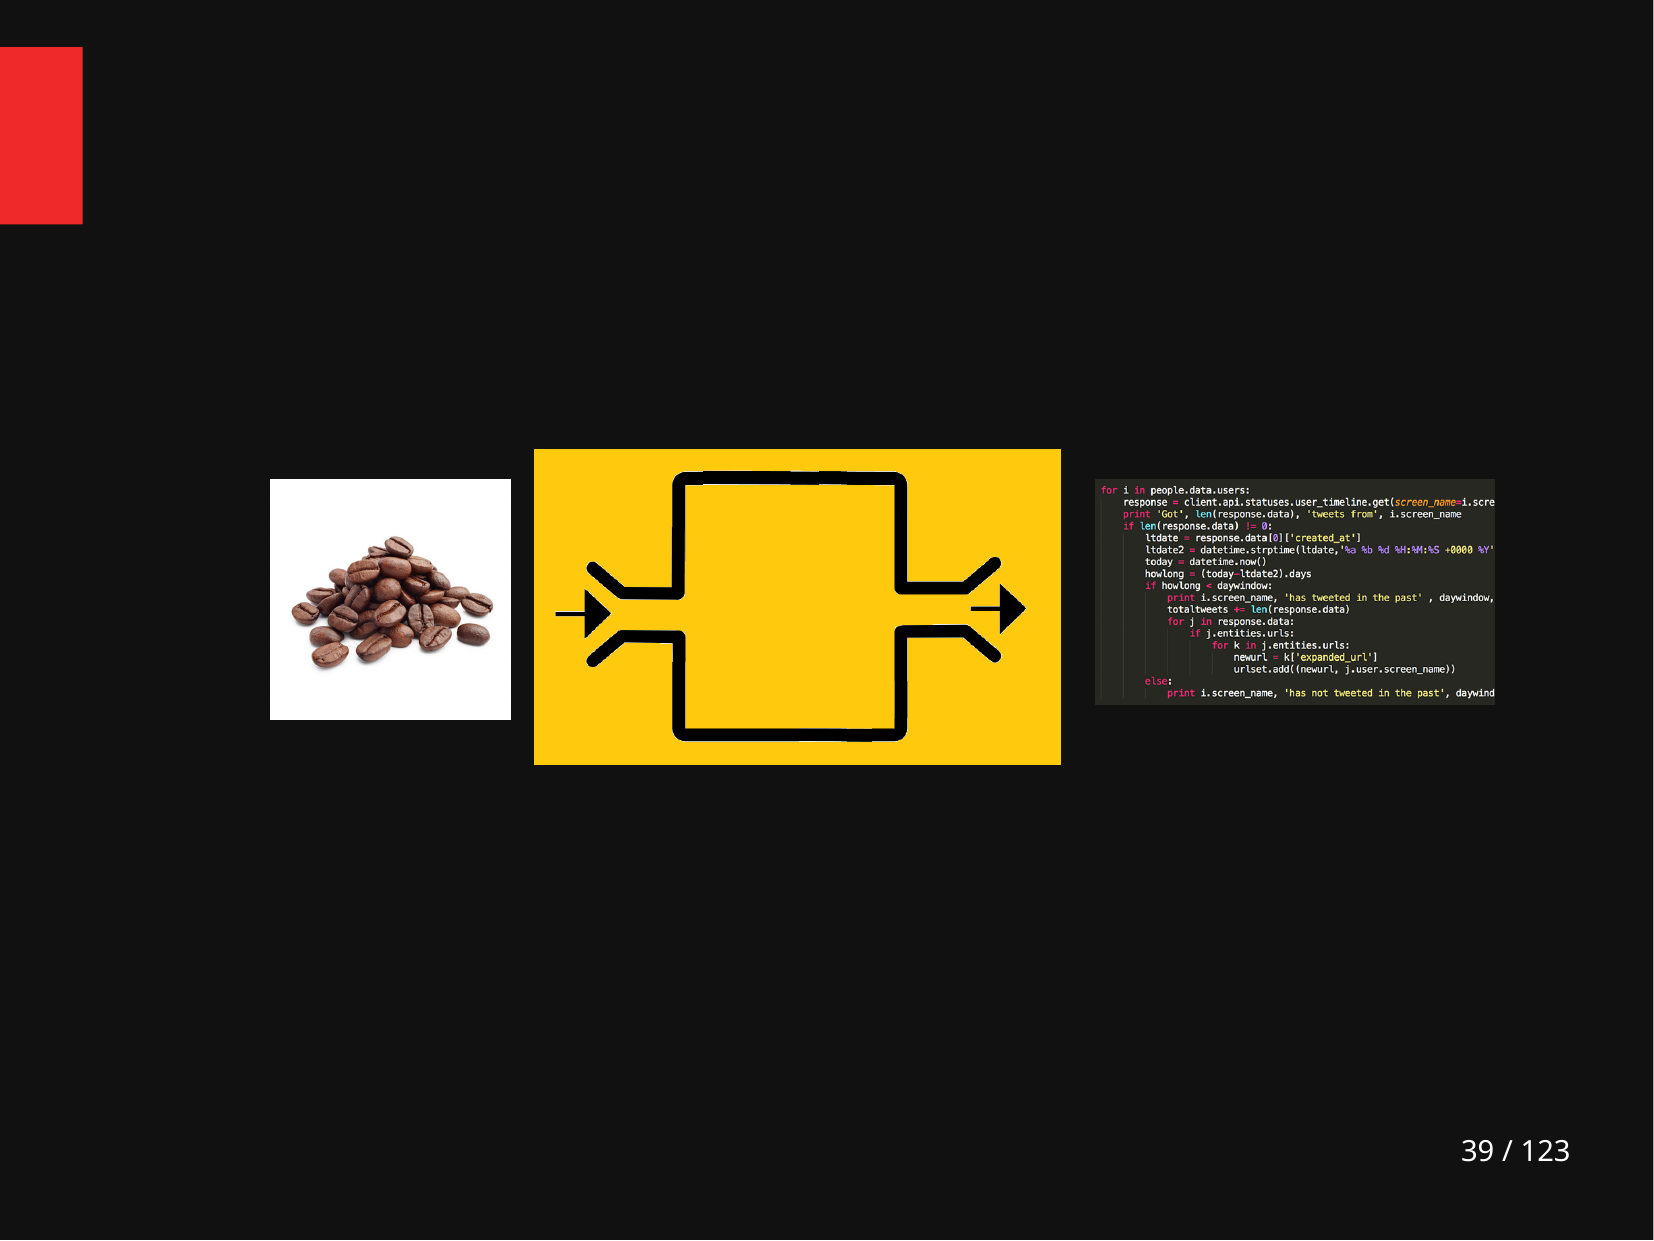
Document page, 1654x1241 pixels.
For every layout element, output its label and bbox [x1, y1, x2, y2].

picture [534, 449, 1061, 766]
picture [270, 479, 511, 721]
picture [1095, 479, 1495, 706]
